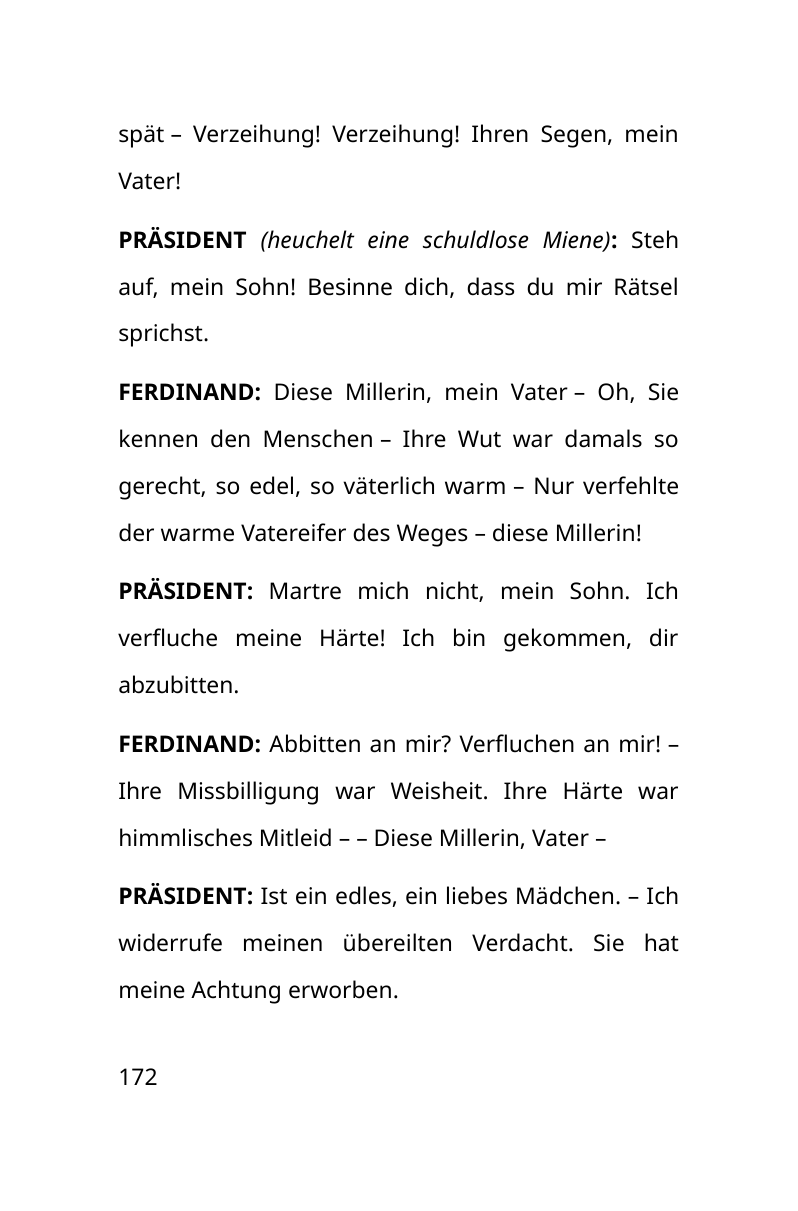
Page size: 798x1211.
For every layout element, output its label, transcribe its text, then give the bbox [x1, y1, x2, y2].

text FERDINAND: Abbitten an mir? Verfluchen an mir! – Ihre Missbilligung war Weisheit. Ihre Härte war himmlisches Mitleid – – Diese Millerin, Vater – [118, 728, 679, 853]
text PRÄSIDENT: Martre mich nicht, mein Sohn. Ich verfluche meine Härte! Ich bin gekommen, dir abzubitten. [118, 575, 679, 700]
text PRÄSIDENT (heuchelt eine schuldlose Miene): Steh auf, mein Sohn! Besinne dich, dass du mir Rätsel sprichst. [118, 224, 679, 349]
text PRÄSIDENT: Ist ein edles, ein liebes Mädchen. – Ich widerrufe meinen übereilten Verdacht. Sie hat meine Achtung erworben. [118, 880, 679, 1005]
text spät – Verzeihung! Verzeihung! Ihren Segen, mein Vater! [118, 118, 679, 196]
text FERDINAND: Diese Millerin, mein Vater – Oh, Sie kennen den Menschen – Ihre Wut war damals so gerecht, so edel, so väterlich warm – Nur verfehlte der warme Vatereifer des Weges – diese Millerin! [118, 376, 679, 548]
